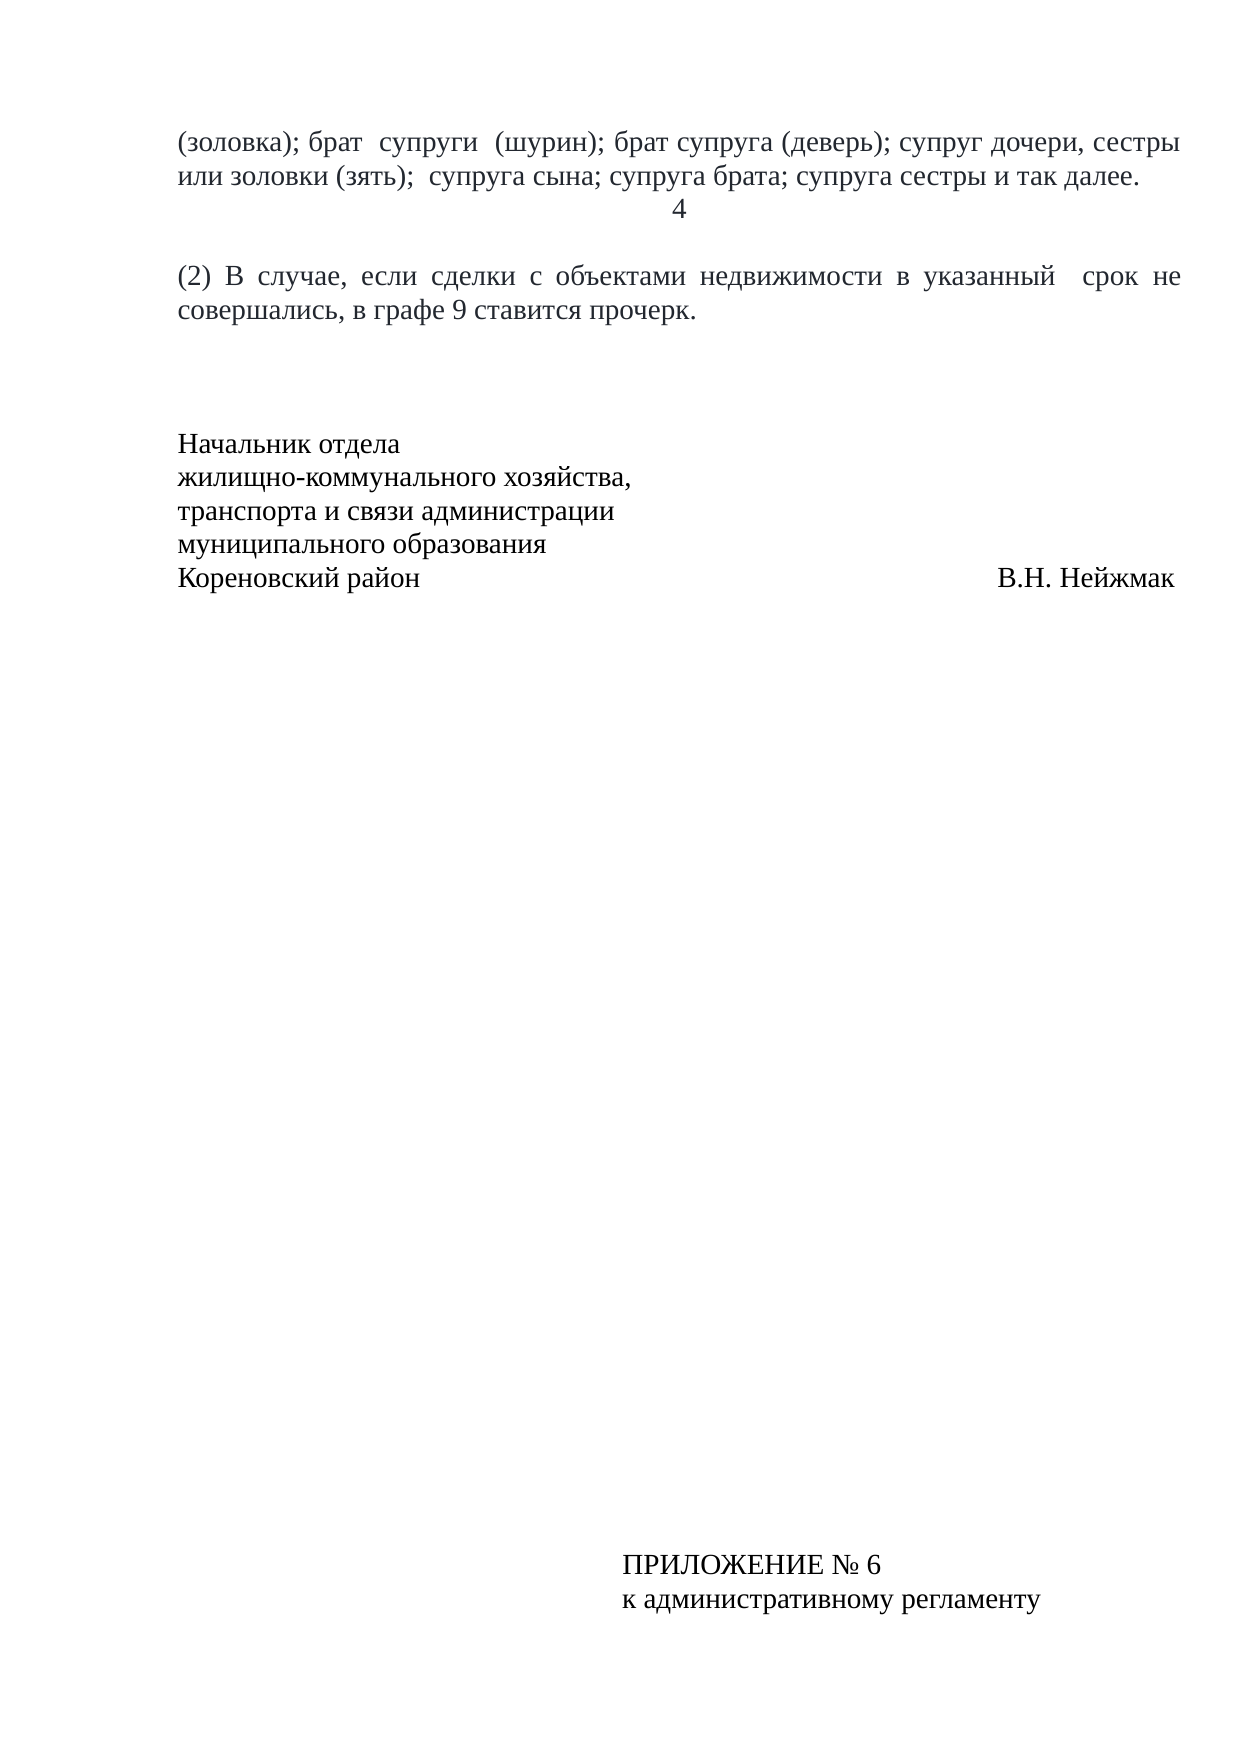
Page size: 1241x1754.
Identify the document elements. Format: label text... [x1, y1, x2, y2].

text муниципального образования [177, 527, 1181, 560]
text 4 [177, 191, 1181, 225]
text жилищно-коммунального хозяйства, [177, 459, 1181, 493]
text транспорта и связи администрации [177, 493, 1181, 527]
text Кореновский район В.Н. Нейжмак [177, 560, 1181, 594]
text к административному регламенту [177, 1581, 1181, 1614]
text Начальник отдела [177, 426, 1181, 459]
text ПРИЛОЖЕНИЕ № 6 [177, 1547, 1181, 1581]
text (2) В случае, если сделки с объектами недвижимости в указанный срок не совершались, в графе 9 ставится прочерк. [177, 258, 1181, 325]
text (золовка); брат супруги (шурин); брат супруга (деверь); супруг дочери, сестры или золовки (зять); супруга сына; супруга брата; супруга сестры и так далее. [177, 124, 1181, 191]
